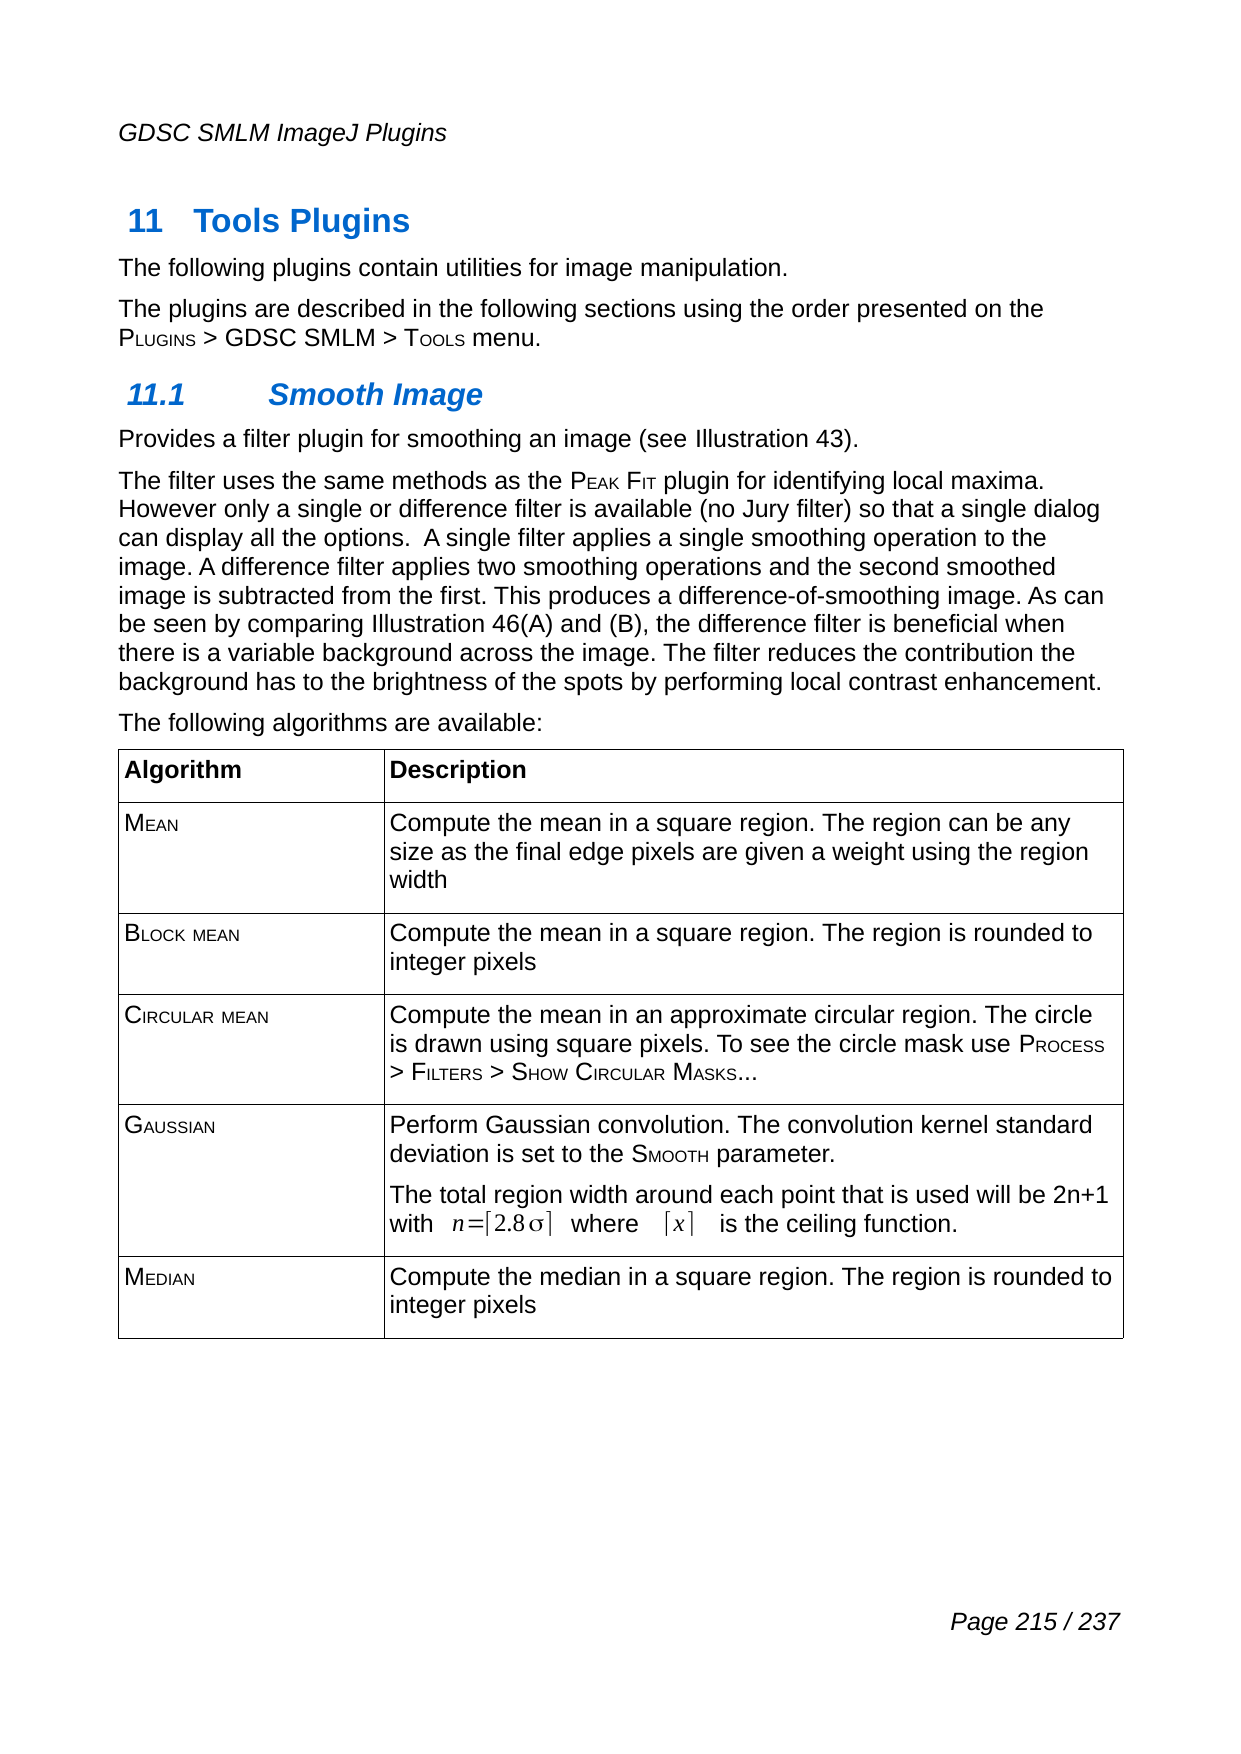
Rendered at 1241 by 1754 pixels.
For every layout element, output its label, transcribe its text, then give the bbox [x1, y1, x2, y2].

table_cell Compute the mean in a square region. The region can be any size as the final edge pixels are given a weight using the region width [385, 803, 1123, 912]
table_cell Mean [119, 803, 384, 912]
table_cell Compute the mean in an approximate circular region. The circle is drawn using square pixels. To see the circle mask use Process > Filters > Show Circular Masks... [385, 995, 1123, 1104]
table_header Description [385, 750, 1123, 802]
table_cell Block mean [119, 914, 384, 994]
table_cell Median [119, 1257, 384, 1337]
table_cell Circular mean [119, 995, 384, 1104]
subtitle Smooth Image [118, 376, 1122, 412]
table_cell Gaussian [119, 1105, 384, 1256]
text The following algorithms are available: [118, 708, 1122, 737]
table_cell Compute the median in a square region. The region is rounded to integer pixels [385, 1257, 1123, 1337]
text The plugins are described in the following sections using the order presented on the Plugins > GDSC SMLM > Tools menu. [118, 294, 1122, 351]
table_cell Perform Gaussian convolution. The convolution kernel standard deviation is set to the Smooth parameter. The total region width around each point that is used will be 2n+1 withwhere is the ceiling function. [385, 1105, 1123, 1256]
text The filter uses the same methods as the Peak Fit plugin for identifying local maxima. However only a single or difference filter is available (no Jury filter) so that a single dialog can display all the options. A single filter applies a single smoothing operation to the image. A difference filter applies two smoothing operations and the second smoothed image is subtracted from the first. This produces a difference-of-smoothing image. As can be seen by comparing Illustration 46(A) and (B), the difference filter is beneficial when there is a variable background across the image. The filter reduces the contribution the background has to the brightness of the spots by performing local contrast enhancement. [118, 466, 1122, 696]
text The following plugins contain utilities for image manipulation. [118, 252, 1122, 281]
text Provides a filter plugin for smoothing an image (see Illustration 43). [118, 424, 1122, 453]
table_cell Compute the mean in a square region. The region is rounded to integer pixels [385, 914, 1123, 994]
subtitle Tools Plugins [118, 201, 1122, 240]
table_header Algorithm [119, 750, 384, 802]
